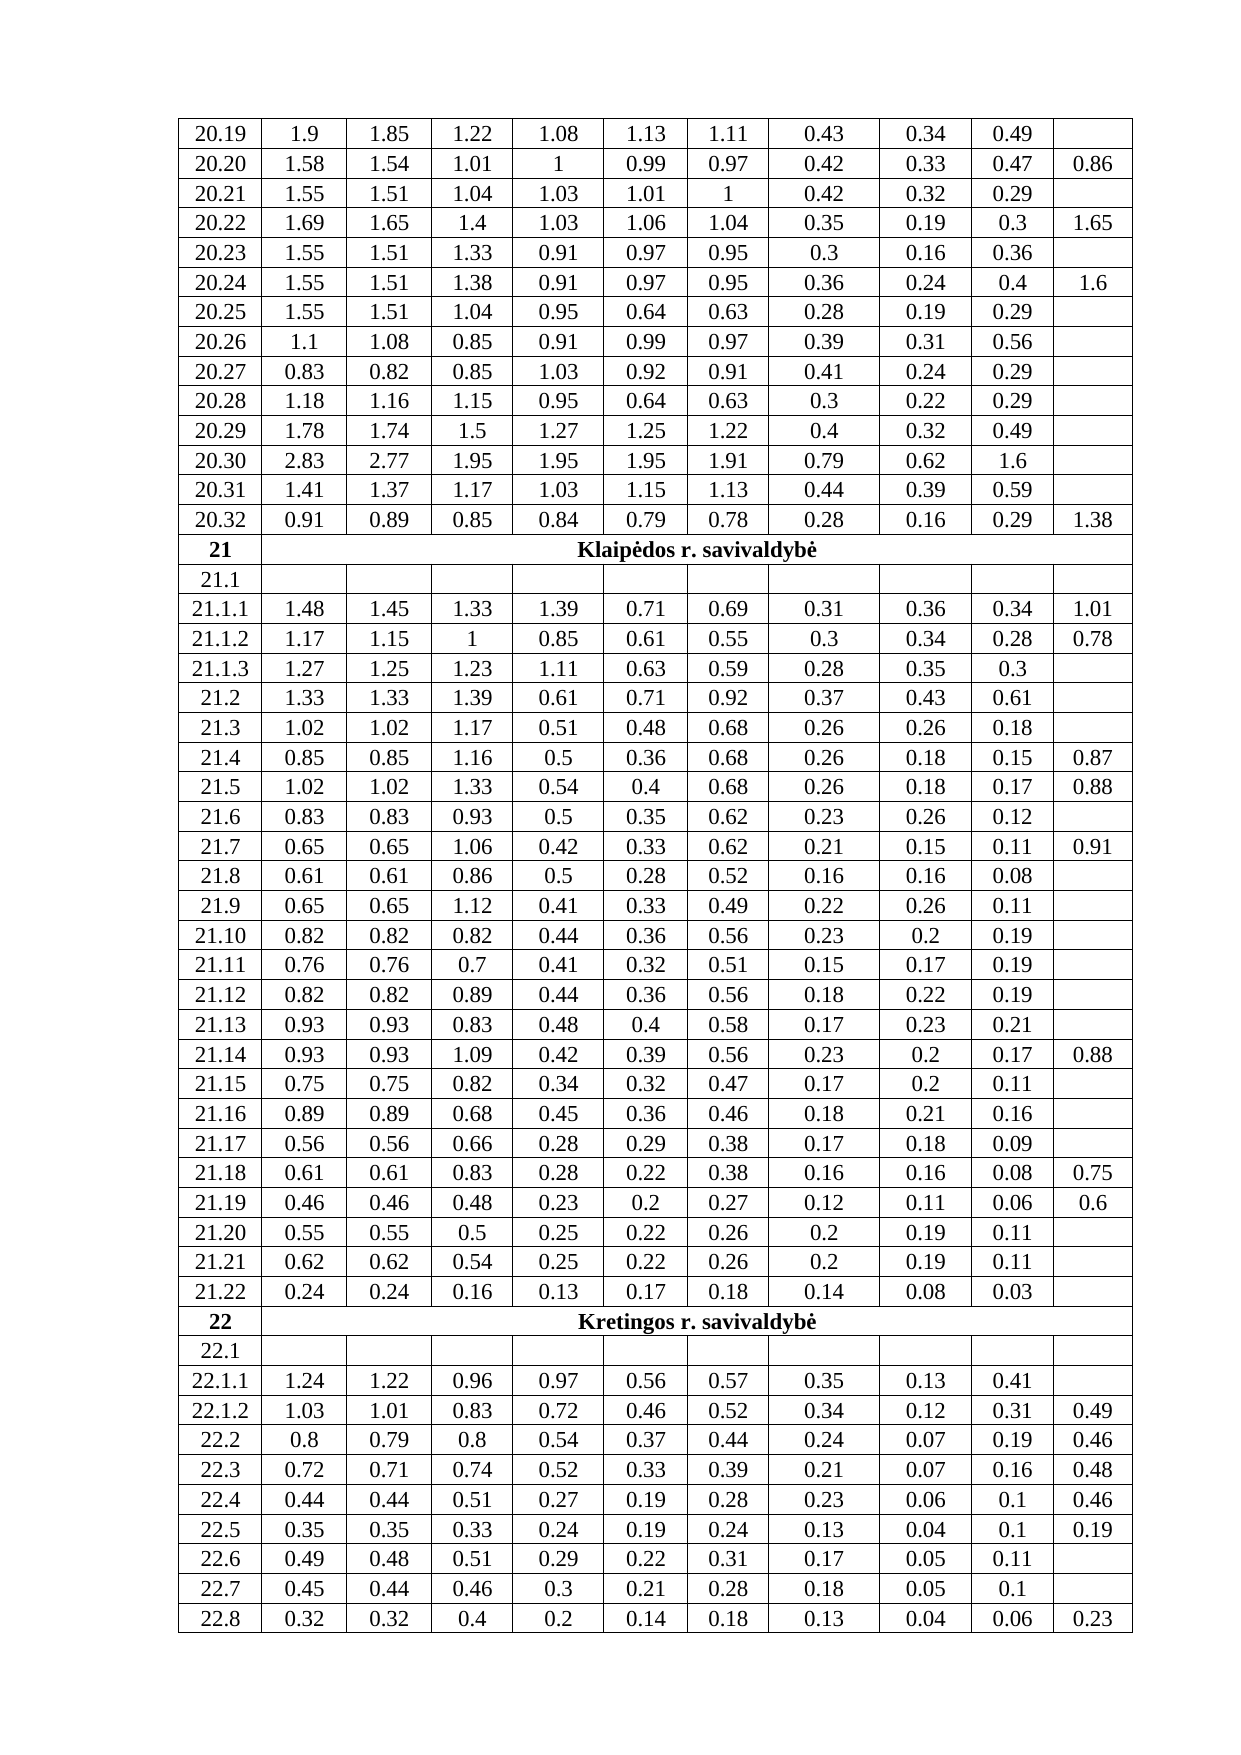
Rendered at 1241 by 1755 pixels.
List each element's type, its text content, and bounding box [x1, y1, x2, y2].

table_cell 0.32 [262, 1604, 346, 1632]
table_cell 0.16 [880, 1158, 971, 1187]
table_cell [1054, 1574, 1132, 1602]
table_cell 21.5 [179, 772, 261, 801]
table_cell 1 [432, 624, 512, 652]
table_cell 1.54 [347, 149, 431, 177]
table_cell 0.19 [972, 980, 1053, 1009]
table_cell 20.26 [179, 327, 261, 356]
table_cell 1.08 [513, 119, 603, 148]
table_cell 0.15 [972, 743, 1053, 771]
table_cell 0.14 [769, 1277, 879, 1306]
table_cell [1054, 297, 1132, 326]
table_cell 0.65 [347, 832, 431, 860]
table_cell 20.24 [179, 268, 261, 296]
table_cell 1.11 [688, 119, 768, 148]
table_cell [1054, 1218, 1132, 1246]
table_cell [1054, 1336, 1132, 1365]
table_cell 0.16 [769, 861, 879, 890]
table_cell 0.21 [769, 832, 879, 860]
table_cell 0.42 [769, 149, 879, 177]
table_cell 0.17 [604, 1277, 687, 1306]
table_cell 0.82 [347, 921, 431, 949]
table_cell 0.56 [688, 1040, 768, 1068]
table_cell 21.19 [179, 1188, 261, 1217]
table_cell 0.82 [432, 921, 512, 949]
table_cell 0.06 [972, 1604, 1053, 1632]
table_cell 0.46 [347, 1188, 431, 1217]
table_cell 0.57 [688, 1366, 768, 1395]
table_cell 0.88 [1054, 1040, 1132, 1068]
table_cell 0.31 [972, 1396, 1053, 1424]
table_cell 0.13 [769, 1515, 879, 1543]
table_cell 0.18 [880, 1129, 971, 1157]
table_cell 0.63 [688, 386, 768, 415]
table_cell 0.24 [880, 268, 971, 296]
table_cell 1.16 [432, 743, 512, 771]
table_cell 0.59 [972, 475, 1053, 504]
table_cell 0.23 [769, 921, 879, 949]
table_cell 0.21 [769, 1455, 879, 1484]
table_cell 0.51 [432, 1485, 512, 1513]
table_cell 1.33 [347, 683, 431, 712]
table_cell 0.2 [604, 1188, 687, 1217]
table_cell 0.87 [1054, 743, 1132, 771]
table_cell 0.15 [769, 950, 879, 979]
table_cell 0.82 [262, 980, 346, 1009]
table_cell 0.44 [262, 1485, 346, 1513]
table_cell 0.21 [604, 1574, 687, 1602]
table_cell 0.91 [513, 238, 603, 267]
table_cell 0.12 [972, 802, 1053, 831]
table_cell [769, 1336, 879, 1365]
table_cell 1.74 [347, 416, 431, 445]
table_cell 0.47 [688, 1069, 768, 1098]
table_cell 20.21 [179, 179, 261, 207]
table_cell 0.23 [769, 1485, 879, 1513]
table_cell 0.12 [769, 1188, 879, 1217]
table_cell 0.29 [972, 179, 1053, 207]
table_cell 0.2 [769, 1218, 879, 1246]
table_cell 22.7 [179, 1574, 261, 1602]
table_cell 0.35 [347, 1515, 431, 1543]
table_cell [1054, 386, 1132, 415]
table_cell 0.35 [604, 802, 687, 831]
table_cell 0.21 [880, 1099, 971, 1127]
table_cell 0.11 [972, 1069, 1053, 1098]
table_cell 21 [179, 535, 261, 563]
table_cell 0.48 [347, 1544, 431, 1573]
table_cell 0.39 [880, 475, 971, 504]
table_cell 1.91 [688, 446, 768, 474]
table_cell 0.08 [880, 1277, 971, 1306]
table_cell 21.12 [179, 980, 261, 1009]
table_cell 0.75 [1054, 1158, 1132, 1187]
table_cell 20.27 [179, 357, 261, 385]
table_cell 21.20 [179, 1218, 261, 1246]
table_cell 1.01 [604, 179, 687, 207]
table_cell 0.16 [880, 861, 971, 890]
table_cell 0.82 [432, 1069, 512, 1098]
table_cell 0.49 [972, 416, 1053, 445]
table_cell 22.3 [179, 1455, 261, 1484]
table_cell 0.28 [688, 1485, 768, 1513]
table_cell 0.03 [972, 1277, 1053, 1306]
table_cell [688, 565, 768, 593]
table_cell [1054, 565, 1132, 593]
table_cell 0.49 [972, 119, 1053, 148]
table_cell 1.02 [347, 772, 431, 801]
table_cell 0.63 [604, 654, 687, 682]
table_cell 0.27 [688, 1188, 768, 1217]
table_cell 0.34 [880, 624, 971, 652]
table_cell 1.65 [1054, 208, 1132, 237]
table_cell [262, 565, 346, 593]
table_cell 0.96 [432, 1366, 512, 1395]
table_cell 0.97 [604, 238, 687, 267]
table_cell [1054, 1544, 1132, 1573]
table_cell 0.19 [972, 950, 1053, 979]
table_cell 0.61 [513, 683, 603, 712]
table_cell 1.78 [262, 416, 346, 445]
table_cell [1054, 1277, 1132, 1306]
table_cell 1.69 [262, 208, 346, 237]
table_cell 0.91 [1054, 832, 1132, 860]
table_cell 0.89 [347, 505, 431, 534]
table_cell 22.2 [179, 1425, 261, 1454]
table_cell 0.85 [347, 743, 431, 771]
table_cell 0.3 [972, 208, 1053, 237]
table_cell 0.2 [513, 1604, 603, 1632]
table_cell 0.93 [347, 1040, 431, 1068]
table_cell 1.37 [347, 475, 431, 504]
table_cell [432, 565, 512, 593]
table_cell 0.16 [972, 1455, 1053, 1484]
table_cell 1.95 [513, 446, 603, 474]
table_cell 0.52 [513, 1455, 603, 1484]
table_cell 0.42 [513, 1040, 603, 1068]
table_cell 0.24 [688, 1515, 768, 1543]
table_cell 0.2 [769, 1247, 879, 1276]
table_cell 0.22 [880, 980, 971, 1009]
table_cell 21.15 [179, 1069, 261, 1098]
table_cell 0.55 [688, 624, 768, 652]
table_cell 0.5 [432, 1218, 512, 1246]
table_cell 0.48 [432, 1188, 512, 1217]
table_cell 21.2 [179, 683, 261, 712]
table_cell 1.01 [432, 149, 512, 177]
table_cell 20.23 [179, 238, 261, 267]
table_cell 1.06 [432, 832, 512, 860]
table_cell 0.25 [513, 1218, 603, 1246]
table_cell 0.51 [432, 1544, 512, 1573]
table_cell 20.29 [179, 416, 261, 445]
table_cell [1054, 861, 1132, 890]
table_cell 0.35 [880, 654, 971, 682]
table_cell 0.09 [972, 1129, 1053, 1157]
table_cell 21.21 [179, 1247, 261, 1276]
table_cell 0.55 [347, 1218, 431, 1246]
table_cell 0.68 [688, 772, 768, 801]
table_cell 0.29 [513, 1544, 603, 1573]
table_cell 0.86 [1054, 149, 1132, 177]
table_cell 0.93 [262, 1010, 346, 1038]
table_cell 0.82 [347, 357, 431, 385]
table_cell 0.85 [432, 327, 512, 356]
table_cell 0.83 [432, 1396, 512, 1424]
table_cell 0.12 [880, 1396, 971, 1424]
table_cell 0.41 [513, 891, 603, 920]
table_cell 0.29 [972, 357, 1053, 385]
table_cell 21.7 [179, 832, 261, 860]
table_cell 0.33 [432, 1515, 512, 1543]
table_cell 0.49 [688, 891, 768, 920]
table_cell 0.93 [432, 802, 512, 831]
table_cell 0.38 [688, 1158, 768, 1187]
table_cell 1.33 [432, 238, 512, 267]
table_cell 0.66 [432, 1129, 512, 1157]
table_cell 1.22 [347, 1366, 431, 1395]
table_cell 0.48 [513, 1010, 603, 1038]
table_cell 21.14 [179, 1040, 261, 1068]
table_cell 0.59 [688, 654, 768, 682]
table_cell 0.5 [513, 743, 603, 771]
table_cell 0.23 [1054, 1604, 1132, 1632]
table_cell 1.27 [262, 654, 346, 682]
table_cell 1.27 [513, 416, 603, 445]
table_cell [604, 1336, 687, 1365]
table_cell [1054, 446, 1132, 474]
table_cell 0.34 [972, 594, 1053, 623]
table_cell 0.36 [604, 921, 687, 949]
table_cell 1.9 [262, 119, 346, 148]
table_cell 0.24 [769, 1425, 879, 1454]
table_cell 0.44 [513, 980, 603, 1009]
table_cell 21.17 [179, 1129, 261, 1157]
table_cell 0.46 [604, 1396, 687, 1424]
table_cell 0.27 [513, 1485, 603, 1513]
table_cell 1.33 [432, 594, 512, 623]
table_cell 1.12 [432, 891, 512, 920]
table_cell [880, 1336, 971, 1365]
table_cell 0.28 [513, 1158, 603, 1187]
table_cell 0.4 [604, 1010, 687, 1038]
table_cell 0.11 [972, 891, 1053, 920]
table_cell 0.11 [972, 1218, 1053, 1246]
table_cell 1.08 [347, 327, 431, 356]
table_cell 0.76 [347, 950, 431, 979]
table_cell 0.36 [604, 743, 687, 771]
table_cell 0.52 [688, 1396, 768, 1424]
table_cell 0.85 [432, 505, 512, 534]
table_cell 1.04 [432, 297, 512, 326]
table_cell 0.11 [972, 832, 1053, 860]
table_cell 0.18 [880, 772, 971, 801]
table_cell 0.56 [347, 1129, 431, 1157]
table_cell 1.03 [513, 208, 603, 237]
table_cell 22.1.2 [179, 1396, 261, 1424]
table_cell 0.89 [347, 1099, 431, 1127]
table_cell 1.51 [347, 297, 431, 326]
table_cell 0.16 [972, 1099, 1053, 1127]
table_cell 1.41 [262, 475, 346, 504]
table_cell 1.17 [432, 713, 512, 742]
table_cell 0.97 [688, 149, 768, 177]
table_cell 1.04 [688, 208, 768, 237]
table_cell 0.22 [604, 1247, 687, 1276]
table_cell 0.65 [347, 891, 431, 920]
table_cell 0.26 [688, 1218, 768, 1246]
table_cell 0.95 [513, 386, 603, 415]
table_cell 0.61 [604, 624, 687, 652]
table_cell [1054, 713, 1132, 742]
table_cell 0.26 [880, 802, 971, 831]
table_cell 1.01 [1054, 594, 1132, 623]
table_cell 0.29 [972, 505, 1053, 534]
table_cell 0.63 [688, 297, 768, 326]
table_cell 0.32 [347, 1604, 431, 1632]
table_cell 1.95 [604, 446, 687, 474]
table_cell 0.17 [769, 1129, 879, 1157]
table_cell 0.68 [688, 713, 768, 742]
table_cell 0.44 [769, 475, 879, 504]
table_cell 0.29 [972, 297, 1053, 326]
table_cell 0.55 [262, 1218, 346, 1246]
table_cell 0.31 [688, 1544, 768, 1573]
table_cell 0.91 [262, 505, 346, 534]
table_cell 1.02 [347, 713, 431, 742]
table_cell 0.45 [262, 1574, 346, 1602]
table_cell [1054, 357, 1132, 385]
table_cell 0.95 [513, 297, 603, 326]
table_cell 0.91 [513, 327, 603, 356]
table_cell 0.28 [972, 624, 1053, 652]
table_cell 0.08 [972, 1158, 1053, 1187]
table_cell 0.83 [262, 357, 346, 385]
table_cell [1054, 891, 1132, 920]
table_cell 0.43 [880, 683, 971, 712]
table_cell 0.36 [769, 268, 879, 296]
table_cell 0.33 [604, 832, 687, 860]
table_cell [880, 565, 971, 593]
table_cell 0.18 [688, 1277, 768, 1306]
table_cell [688, 1336, 768, 1365]
table_cell 1.55 [262, 179, 346, 207]
table_cell 1.01 [347, 1396, 431, 1424]
table_cell 0.84 [513, 505, 603, 534]
table_cell 0.72 [262, 1455, 346, 1484]
table_cell 22.4 [179, 1485, 261, 1513]
table_cell 0.13 [769, 1604, 879, 1632]
table_cell 1.03 [513, 179, 603, 207]
table_cell [513, 565, 603, 593]
table_cell 0.54 [513, 1425, 603, 1454]
table_cell 21.22 [179, 1277, 261, 1306]
table_cell 0.19 [880, 208, 971, 237]
table_cell [513, 1336, 603, 1365]
table_cell 1.45 [347, 594, 431, 623]
table_cell 0.48 [1054, 1455, 1132, 1484]
table_cell 20.31 [179, 475, 261, 504]
table_cell 0.47 [972, 149, 1053, 177]
table_cell [769, 565, 879, 593]
table_cell 1.55 [262, 238, 346, 267]
table_cell 1.65 [347, 208, 431, 237]
table_cell 0.4 [769, 416, 879, 445]
table_cell 0.28 [688, 1574, 768, 1602]
table_cell 0.88 [1054, 772, 1132, 801]
table_cell 1.25 [347, 654, 431, 682]
table_cell 0.11 [880, 1188, 971, 1217]
table_cell 0.99 [604, 327, 687, 356]
table_cell 0.93 [262, 1040, 346, 1068]
table_cell 0.34 [769, 1396, 879, 1424]
table_cell [1054, 1010, 1132, 1038]
table_cell 0.29 [604, 1129, 687, 1157]
table_cell 0.22 [769, 891, 879, 920]
table_cell 0.13 [880, 1366, 971, 1395]
table_cell 0.34 [513, 1069, 603, 1098]
table_cell 0.78 [1054, 624, 1132, 652]
table_cell 0.2 [880, 921, 971, 949]
table_cell 0.8 [432, 1425, 512, 1454]
table_cell 0.16 [880, 505, 971, 534]
table_cell 0.62 [347, 1247, 431, 1276]
table_cell 0.65 [262, 891, 346, 920]
table_cell [1054, 1247, 1132, 1276]
table_cell 0.33 [604, 891, 687, 920]
table_cell 0.28 [513, 1129, 603, 1157]
table_cell 1 [688, 179, 768, 207]
table_cell 20.20 [179, 149, 261, 177]
table_cell 0.16 [432, 1277, 512, 1306]
table_cell 0.36 [880, 594, 971, 623]
table_cell [1054, 921, 1132, 949]
table_cell 1.48 [262, 594, 346, 623]
table_cell 0.32 [880, 416, 971, 445]
table_cell 22.5 [179, 1515, 261, 1543]
table_cell 0.97 [688, 327, 768, 356]
table_cell 0.41 [769, 357, 879, 385]
table_cell 0.25 [513, 1247, 603, 1276]
table_cell 0.16 [880, 238, 971, 267]
table_cell Klaipėdos r. savivaldybė [262, 535, 1132, 563]
table_cell 0.62 [262, 1247, 346, 1276]
table_cell 1.51 [347, 179, 431, 207]
table_cell 0.69 [688, 594, 768, 623]
table_cell 1.6 [972, 446, 1053, 474]
table_cell 1.23 [432, 654, 512, 682]
table_cell 21.13 [179, 1010, 261, 1038]
table_cell 1.18 [262, 386, 346, 415]
table_cell 0.68 [432, 1099, 512, 1127]
table_cell [1054, 683, 1132, 712]
table_cell 0.45 [513, 1099, 603, 1127]
table_cell 0.17 [972, 772, 1053, 801]
table_cell 21.10 [179, 921, 261, 949]
table_cell 0.18 [769, 1099, 879, 1127]
table_cell 21.1 [179, 565, 261, 593]
table_cell [1054, 980, 1132, 1009]
table_cell 0.35 [769, 1366, 879, 1395]
table_cell 0.46 [432, 1574, 512, 1602]
table_cell 1.13 [688, 475, 768, 504]
table_cell 1.55 [262, 297, 346, 326]
table_cell 0.04 [880, 1515, 971, 1543]
table_cell 0.06 [972, 1188, 1053, 1217]
table_cell 0.42 [513, 832, 603, 860]
table_cell 1.16 [347, 386, 431, 415]
table_cell 0.95 [688, 268, 768, 296]
table_cell 0.05 [880, 1544, 971, 1573]
table_cell 0.71 [347, 1455, 431, 1484]
table_cell 0.44 [347, 1574, 431, 1602]
table_cell 0.75 [262, 1069, 346, 1098]
table_cell [1054, 475, 1132, 504]
table_cell 0.14 [604, 1604, 687, 1632]
table_cell 1.95 [432, 446, 512, 474]
table_cell 0.24 [262, 1277, 346, 1306]
table_cell 0.22 [604, 1218, 687, 1246]
table_cell 1.02 [262, 772, 346, 801]
table_cell 0.29 [972, 386, 1053, 415]
table_cell [1054, 654, 1132, 682]
table_cell [1054, 416, 1132, 445]
table_cell 0.44 [688, 1425, 768, 1454]
table_cell 0.83 [432, 1010, 512, 1038]
table_cell 1.38 [1054, 505, 1132, 534]
table_cell 1.04 [432, 179, 512, 207]
table_cell 0.38 [688, 1129, 768, 1157]
table_cell 20.22 [179, 208, 261, 237]
table_cell 1.25 [604, 416, 687, 445]
table_cell Kretingos r. savivaldybė [262, 1307, 1132, 1335]
table_cell 0.17 [769, 1544, 879, 1573]
table_cell 0.28 [769, 297, 879, 326]
table_cell 0.33 [880, 149, 971, 177]
table_cell 21.18 [179, 1158, 261, 1187]
table_cell 0.39 [604, 1040, 687, 1068]
table_cell 0.62 [688, 802, 768, 831]
table_cell 0.95 [688, 238, 768, 267]
table_cell 22 [179, 1307, 261, 1335]
table_cell 0.3 [972, 654, 1053, 682]
table_cell 21.1.2 [179, 624, 261, 652]
table_cell 0.19 [972, 921, 1053, 949]
table_cell 0.19 [880, 1218, 971, 1246]
table_cell 20.25 [179, 297, 261, 326]
table_cell 1.03 [262, 1396, 346, 1424]
table_cell 0.61 [347, 1158, 431, 1187]
table_cell 0.54 [432, 1247, 512, 1276]
table_cell 0.36 [604, 1099, 687, 1127]
table_cell 0.75 [347, 1069, 431, 1098]
table_cell 0.07 [880, 1455, 971, 1484]
table_cell 0.92 [604, 357, 687, 385]
table_cell 0.42 [769, 179, 879, 207]
table_cell 0.3 [513, 1574, 603, 1602]
table_cell 0.85 [262, 743, 346, 771]
table_cell 0.11 [972, 1544, 1053, 1573]
table_cell [972, 1336, 1053, 1365]
table_cell 0.36 [972, 238, 1053, 267]
table_cell 1.6 [1054, 268, 1132, 296]
table_cell 0.56 [972, 327, 1053, 356]
table_cell 1.22 [432, 119, 512, 148]
table_cell 0.44 [513, 921, 603, 949]
table_cell [972, 565, 1053, 593]
table_cell 0.18 [972, 713, 1053, 742]
table_cell 0.91 [688, 357, 768, 385]
table_cell 0.1 [972, 1485, 1053, 1513]
table_cell [1054, 802, 1132, 831]
table_cell 0.82 [262, 921, 346, 949]
table_cell 22.1 [179, 1336, 261, 1365]
table_cell 1.51 [347, 268, 431, 296]
table_cell 0.92 [688, 683, 768, 712]
table_cell 0.5 [513, 861, 603, 890]
table_cell 0.79 [347, 1425, 431, 1454]
table_cell 0.51 [513, 713, 603, 742]
table_cell 21.3 [179, 713, 261, 742]
table_cell [262, 1336, 346, 1365]
table_cell 0.33 [604, 1455, 687, 1484]
table_cell 0.4 [972, 268, 1053, 296]
table_cell [1054, 238, 1132, 267]
table_cell 0.46 [1054, 1485, 1132, 1513]
table_cell 0.19 [604, 1515, 687, 1543]
table_cell 0.83 [347, 802, 431, 831]
table_cell 21.8 [179, 861, 261, 890]
table_cell 0.17 [880, 950, 971, 979]
table_cell 0.17 [769, 1069, 879, 1098]
table_cell [604, 565, 687, 593]
table_cell [347, 565, 431, 593]
table_cell 0.24 [513, 1515, 603, 1543]
table_cell 0.32 [604, 1069, 687, 1098]
table_cell 0.46 [262, 1188, 346, 1217]
table_cell 0.64 [604, 386, 687, 415]
table_cell 0.18 [880, 743, 971, 771]
table_cell 0.72 [513, 1396, 603, 1424]
table_cell 0.39 [688, 1455, 768, 1484]
table_cell 1 [513, 149, 603, 177]
table_cell 0.21 [972, 1010, 1053, 1038]
table_cell 0.61 [262, 861, 346, 890]
table_cell 0.44 [347, 1485, 431, 1513]
table_cell 1.03 [513, 475, 603, 504]
table_cell 0.18 [769, 1574, 879, 1602]
table_cell 0.56 [688, 921, 768, 949]
table_cell 0.48 [604, 713, 687, 742]
table_cell 0.86 [432, 861, 512, 890]
table_cell 21.6 [179, 802, 261, 831]
table_cell 0.46 [1054, 1425, 1132, 1454]
table_cell 0.61 [347, 861, 431, 890]
table_cell 0.26 [769, 713, 879, 742]
table_cell 0.91 [513, 268, 603, 296]
table_cell 21.1.3 [179, 654, 261, 682]
table_cell 0.49 [1054, 1396, 1132, 1424]
table_cell 1.39 [513, 594, 603, 623]
table_cell 0.15 [880, 832, 971, 860]
table_cell 0.71 [604, 683, 687, 712]
table_cell 0.97 [604, 268, 687, 296]
table_cell 0.37 [604, 1425, 687, 1454]
table_cell 0.74 [432, 1455, 512, 1484]
table_cell 2.83 [262, 446, 346, 474]
table_cell 0.17 [769, 1010, 879, 1038]
table_cell [1054, 950, 1132, 979]
table_cell 0.31 [880, 327, 971, 356]
table_cell 20.19 [179, 119, 261, 148]
table_cell [1054, 1069, 1132, 1098]
table_cell 0.24 [347, 1277, 431, 1306]
table_cell 0.34 [880, 119, 971, 148]
table_cell 0.23 [769, 802, 879, 831]
table_cell 0.79 [604, 505, 687, 534]
table_cell 0.71 [604, 594, 687, 623]
table_cell 0.56 [604, 1366, 687, 1395]
table_cell [1054, 1099, 1132, 1127]
table_cell 0.58 [688, 1010, 768, 1038]
table_cell 1.33 [432, 772, 512, 801]
table_cell 0.1 [972, 1574, 1053, 1602]
table_cell 1.85 [347, 119, 431, 148]
table_cell 1.4 [432, 208, 512, 237]
table_cell 22.1.1 [179, 1366, 261, 1395]
table_cell 20.30 [179, 446, 261, 474]
table_cell 22.8 [179, 1604, 261, 1632]
table_cell 0.06 [880, 1485, 971, 1513]
table_cell 0.54 [513, 772, 603, 801]
table_cell 0.26 [769, 743, 879, 771]
table_cell 0.4 [604, 772, 687, 801]
table_cell 0.05 [880, 1574, 971, 1602]
table_cell 1.17 [262, 624, 346, 652]
table_cell 0.3 [769, 624, 879, 652]
table_cell 1.1 [262, 327, 346, 356]
table_cell 0.35 [262, 1515, 346, 1543]
table_cell 1.13 [604, 119, 687, 148]
table_cell 0.26 [688, 1247, 768, 1276]
table_cell 2.77 [347, 446, 431, 474]
table_cell 0.22 [880, 386, 971, 415]
table_cell 0.85 [513, 624, 603, 652]
table_cell 20.28 [179, 386, 261, 415]
table_cell 0.26 [769, 772, 879, 801]
table_cell 0.5 [513, 802, 603, 831]
table_cell 0.76 [262, 950, 346, 979]
table_cell 1.15 [432, 386, 512, 415]
table_cell 21.4 [179, 743, 261, 771]
table_cell 1.58 [262, 149, 346, 177]
table_cell 0.52 [688, 861, 768, 890]
table_cell 0.19 [972, 1425, 1053, 1454]
table_cell 0.8 [262, 1425, 346, 1454]
table_cell 0.82 [347, 980, 431, 1009]
table_cell [1054, 179, 1132, 207]
table_cell 0.61 [262, 1158, 346, 1187]
table_cell 22.6 [179, 1544, 261, 1573]
table_cell 0.28 [769, 505, 879, 534]
table_cell 0.49 [262, 1544, 346, 1573]
table_cell 0.17 [972, 1040, 1053, 1068]
table_cell 0.2 [880, 1069, 971, 1098]
table_cell 0.23 [880, 1010, 971, 1038]
table_cell 0.24 [880, 357, 971, 385]
table_cell 0.43 [769, 119, 879, 148]
table_cell 0.07 [880, 1425, 971, 1454]
table_cell 0.83 [432, 1158, 512, 1187]
table_cell 0.04 [880, 1604, 971, 1632]
table_cell [1054, 1129, 1132, 1157]
table_cell 1.11 [513, 654, 603, 682]
table_cell 0.19 [880, 297, 971, 326]
table_cell 0.89 [262, 1099, 346, 1127]
table_cell 0.19 [880, 1247, 971, 1276]
table_cell [1054, 119, 1132, 148]
table_cell 0.3 [769, 238, 879, 267]
table_cell 0.26 [880, 891, 971, 920]
table_cell 21.11 [179, 950, 261, 979]
table_cell 1.06 [604, 208, 687, 237]
table_cell [1054, 1366, 1132, 1395]
table_cell 0.85 [432, 357, 512, 385]
table_cell 0.22 [604, 1544, 687, 1573]
table_cell 0.37 [769, 683, 879, 712]
table_cell 21.16 [179, 1099, 261, 1127]
table_cell 0.32 [880, 179, 971, 207]
table_cell 0.32 [604, 950, 687, 979]
table_cell 0.2 [880, 1040, 971, 1068]
table_cell 0.62 [688, 832, 768, 860]
table_cell 0.99 [604, 149, 687, 177]
table_cell 0.28 [769, 654, 879, 682]
table_cell 1.55 [262, 268, 346, 296]
table_cell 1.02 [262, 713, 346, 742]
table_cell 0.6 [1054, 1188, 1132, 1217]
table_cell 0.56 [688, 980, 768, 1009]
table_cell 20.32 [179, 505, 261, 534]
table_cell 1.33 [262, 683, 346, 712]
table_cell 0.68 [688, 743, 768, 771]
table_cell 0.11 [972, 1247, 1053, 1276]
table_cell 1.09 [432, 1040, 512, 1068]
table_cell 0.64 [604, 297, 687, 326]
table_cell 0.93 [347, 1010, 431, 1038]
table_cell 1.24 [262, 1366, 346, 1395]
table_cell 0.62 [880, 446, 971, 474]
table_cell 0.26 [880, 713, 971, 742]
table_cell 0.39 [769, 327, 879, 356]
table_cell 1.5 [432, 416, 512, 445]
table_cell 0.18 [688, 1604, 768, 1632]
table_cell 0.41 [972, 1366, 1053, 1395]
table_cell 0.97 [513, 1366, 603, 1395]
table_cell 0.3 [769, 386, 879, 415]
table_cell 0.61 [972, 683, 1053, 712]
table_cell 0.41 [513, 950, 603, 979]
table_cell 21.1.1 [179, 594, 261, 623]
table_cell 0.79 [769, 446, 879, 474]
table_cell 0.19 [604, 1485, 687, 1513]
table_cell 1.03 [513, 357, 603, 385]
table_cell 0.83 [262, 802, 346, 831]
table_cell 0.7 [432, 950, 512, 979]
table_cell 21.9 [179, 891, 261, 920]
table_cell 0.23 [513, 1188, 603, 1217]
table_cell [1054, 327, 1132, 356]
table_cell 1.17 [432, 475, 512, 504]
table_cell 0.89 [432, 980, 512, 1009]
table_cell 0.22 [604, 1158, 687, 1187]
table_cell 0.08 [972, 861, 1053, 890]
table_cell 0.13 [513, 1277, 603, 1306]
table_cell 0.51 [688, 950, 768, 979]
table_cell [432, 1336, 512, 1365]
table_cell 0.46 [688, 1099, 768, 1127]
table_cell 0.23 [769, 1040, 879, 1068]
table_cell 1.51 [347, 238, 431, 267]
table_cell 1.39 [432, 683, 512, 712]
table_cell 0.16 [769, 1158, 879, 1187]
table_cell 0.35 [769, 208, 879, 237]
table_cell 1.38 [432, 268, 512, 296]
table_cell 0.1 [972, 1515, 1053, 1543]
table_cell 1.22 [688, 416, 768, 445]
table_cell 0.56 [262, 1129, 346, 1157]
table_cell 0.28 [604, 861, 687, 890]
table_cell 0.4 [432, 1604, 512, 1632]
table_cell 0.36 [604, 980, 687, 1009]
table_cell 1.15 [604, 475, 687, 504]
table_cell 1.15 [347, 624, 431, 652]
table_cell 0.19 [1054, 1515, 1132, 1543]
table_cell 0.78 [688, 505, 768, 534]
table_cell [347, 1336, 431, 1365]
table_cell 0.65 [262, 832, 346, 860]
table_cell 0.31 [769, 594, 879, 623]
table_cell 0.18 [769, 980, 879, 1009]
